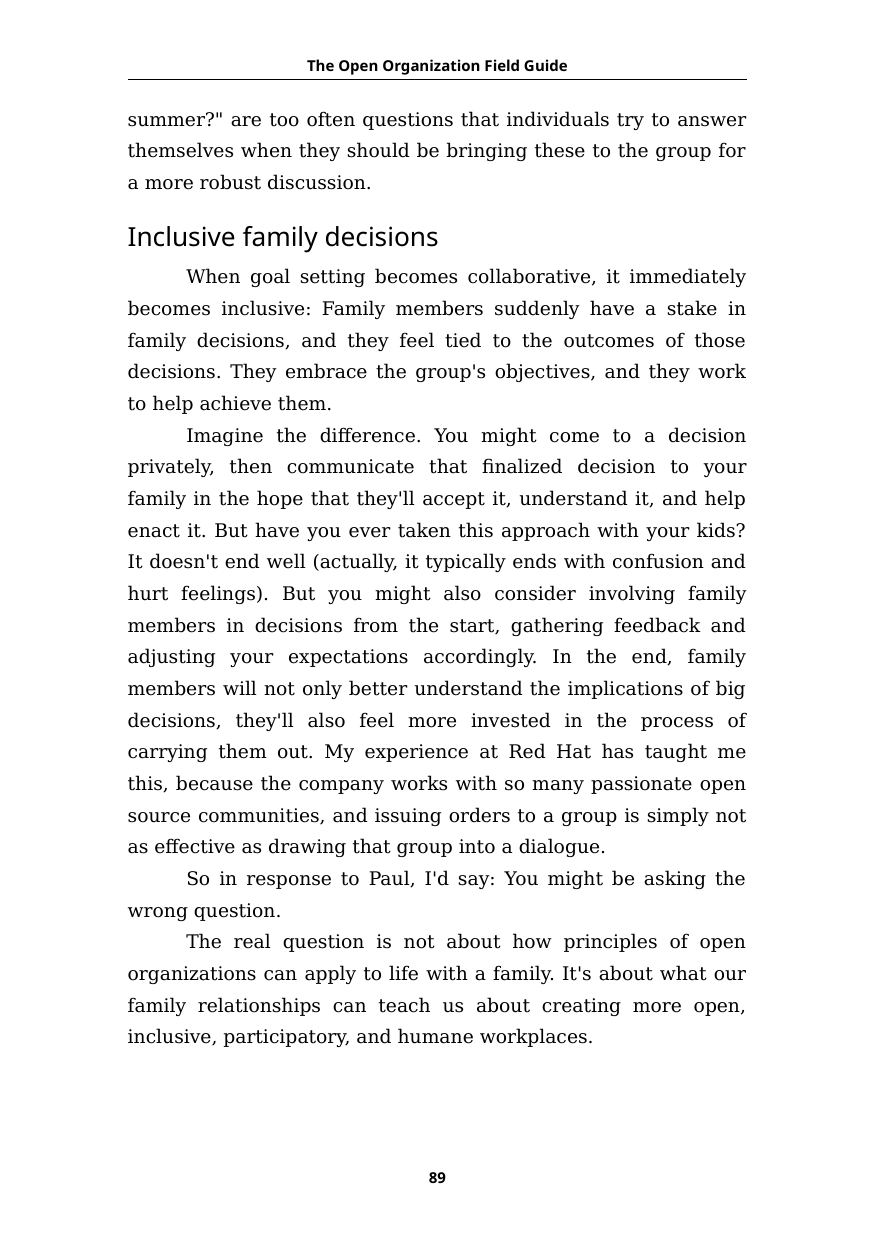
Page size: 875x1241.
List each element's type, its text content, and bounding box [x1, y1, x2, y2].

text So in response to Paul, I'd say: You might be asking the wrong question. [127, 868, 747, 922]
text When goal setting becomes collaborative, it immediately becomes inclusive: Family members suddenly have a stake in family decisions, and they feel tied to the outcomes of those decisions. They embrace the group's objectives, and they work to help achieve them. [127, 266, 747, 415]
text Imagine the difference. You might come to a decision privately, then communicate that finalized decision to your family in the hope that they'll accept it, understand it, and help enact it. But have you ever taken this approach with your kids? It doesn't end well (actually, it typically ends with confusion and hurt feelings). But you might also consider involving family members in decisions from the start, gathering feedback and adjusting your expectations accordingly. In the end, family members will not only better understand the implications of big decisions, they'll also feel more invested in the process of carrying them out. My experience at Red Hat has taught me this, because the company works with so many passionate open source communities, and issuing orders to a group is simply not as effective as drawing that group into a dialogue. [127, 425, 747, 858]
text summer?" are too often questions that individuals try to answer themselves when they should be bringing these to the group for a more robust discussion. [127, 108, 747, 194]
subtitle Inclusive family decisions [127, 218, 747, 254]
text The real question is not about how principles of open organizations can apply to life with a family. It's about what our family relationships can teach us about creating more open, inclusive, participatory, and humane workplaces. [127, 931, 747, 1048]
